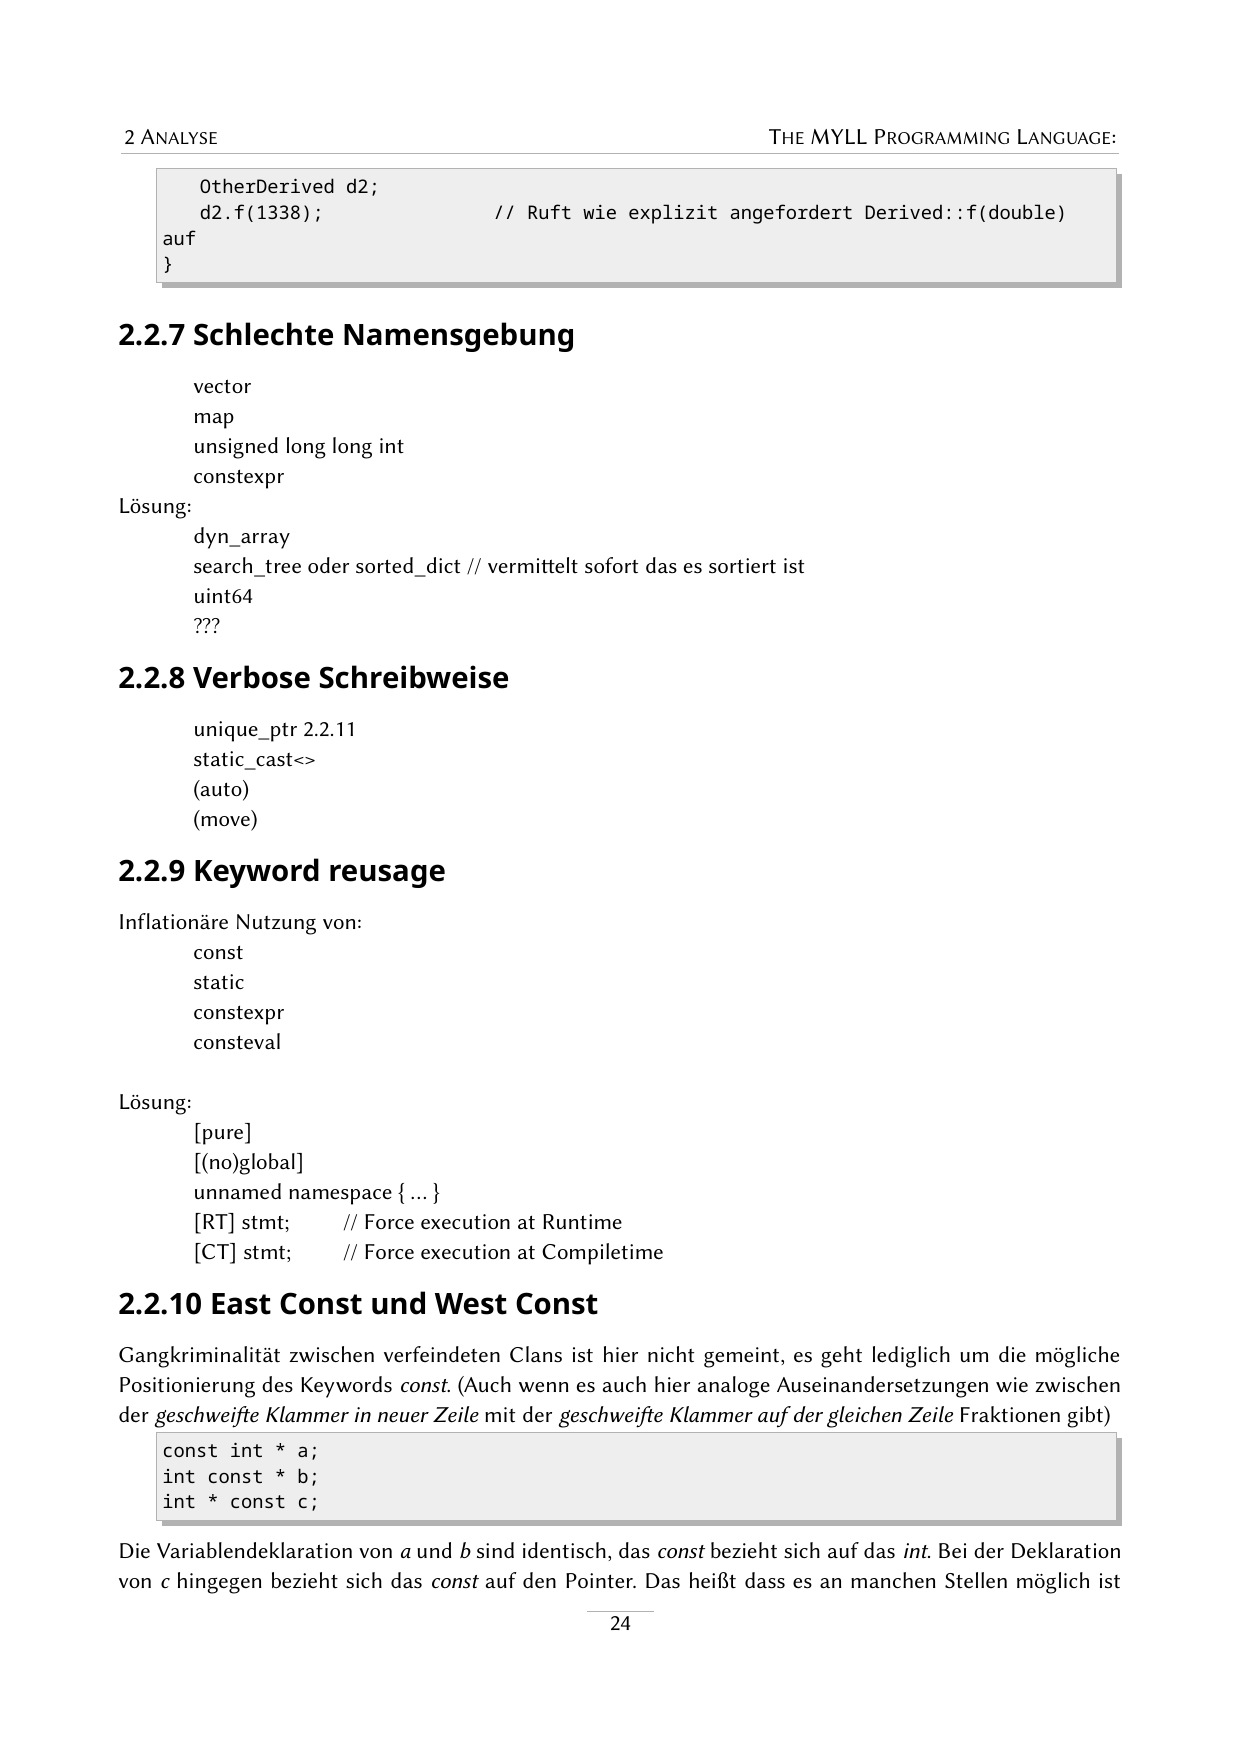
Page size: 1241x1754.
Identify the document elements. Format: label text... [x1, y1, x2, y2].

text (auto) [118, 776, 1122, 802]
text constexpr [193, 999, 1122, 1025]
text (move) [118, 806, 1122, 832]
text OtherDerived d2; [157, 169, 1116, 193]
text unsigned long long int [118, 433, 1122, 459]
text unnamed namespace { … } [193, 1179, 1122, 1205]
text consteval [193, 1029, 1122, 1055]
text const [193, 939, 1122, 965]
text map [118, 403, 1122, 429]
text d2.f(1338); // Ruft wie explizit angefordert Derived::f(double) auf [157, 193, 1116, 244]
text [CT] stmt; // Force execution at Compiletime [193, 1239, 1122, 1265]
text Die Variablendeklaration von a und b sind identisch, das const bezieht sich auf das int. Bei der Deklaration von c hingegen bezieht sich das const auf den Pointer. Das heißt dass es an manchen Stellen möglich ist [118, 1538, 1122, 1594]
text [(no)global] [193, 1149, 1122, 1175]
text unique_ptr 2.2.11 [118, 716, 1122, 742]
text static_cast<> [118, 746, 1122, 772]
subtitle Verbose Schreibweise [118, 657, 1122, 697]
text static [193, 969, 1122, 995]
subtitle East Const und West Const [118, 1283, 1122, 1323]
text Lösung: [118, 493, 1122, 519]
text constexpr [118, 463, 1122, 489]
text [pure] [193, 1119, 1122, 1145]
text uint64 [118, 583, 1122, 609]
subtitle Keyword reusage [118, 850, 1122, 890]
text Lösung: [118, 1089, 1122, 1115]
text dyn_array [118, 523, 1122, 549]
text int const * b; [157, 1457, 1116, 1483]
text search_tree oder sorted_dict // vermittelt sofort das es sortiert ist [118, 553, 1122, 579]
text const int * a; [157, 1433, 1116, 1457]
text int * const c; [157, 1483, 1116, 1520]
text Gangkriminalität zwischen verfeindeten Clans ist hier nicht gemeint, es geht lediglich um die mögliche Positionierung des Keywords const. (Auch wenn es auch hier analoge Auseinandersetzungen wie zwischen der geschweifte Klammer in neuer Zeile mit der geschweifte Klammer auf der gleichen Zeile Fraktionen gibt) [118, 1342, 1122, 1428]
text [RT] stmt; // Force execution at Runtime [193, 1209, 1122, 1235]
text Inflationäre Nutzung von: [118, 909, 1122, 935]
text } [157, 244, 1116, 282]
text vector [118, 373, 1122, 399]
text ??? [118, 613, 1122, 639]
subtitle Schlechte Namensgebung [118, 314, 1122, 354]
